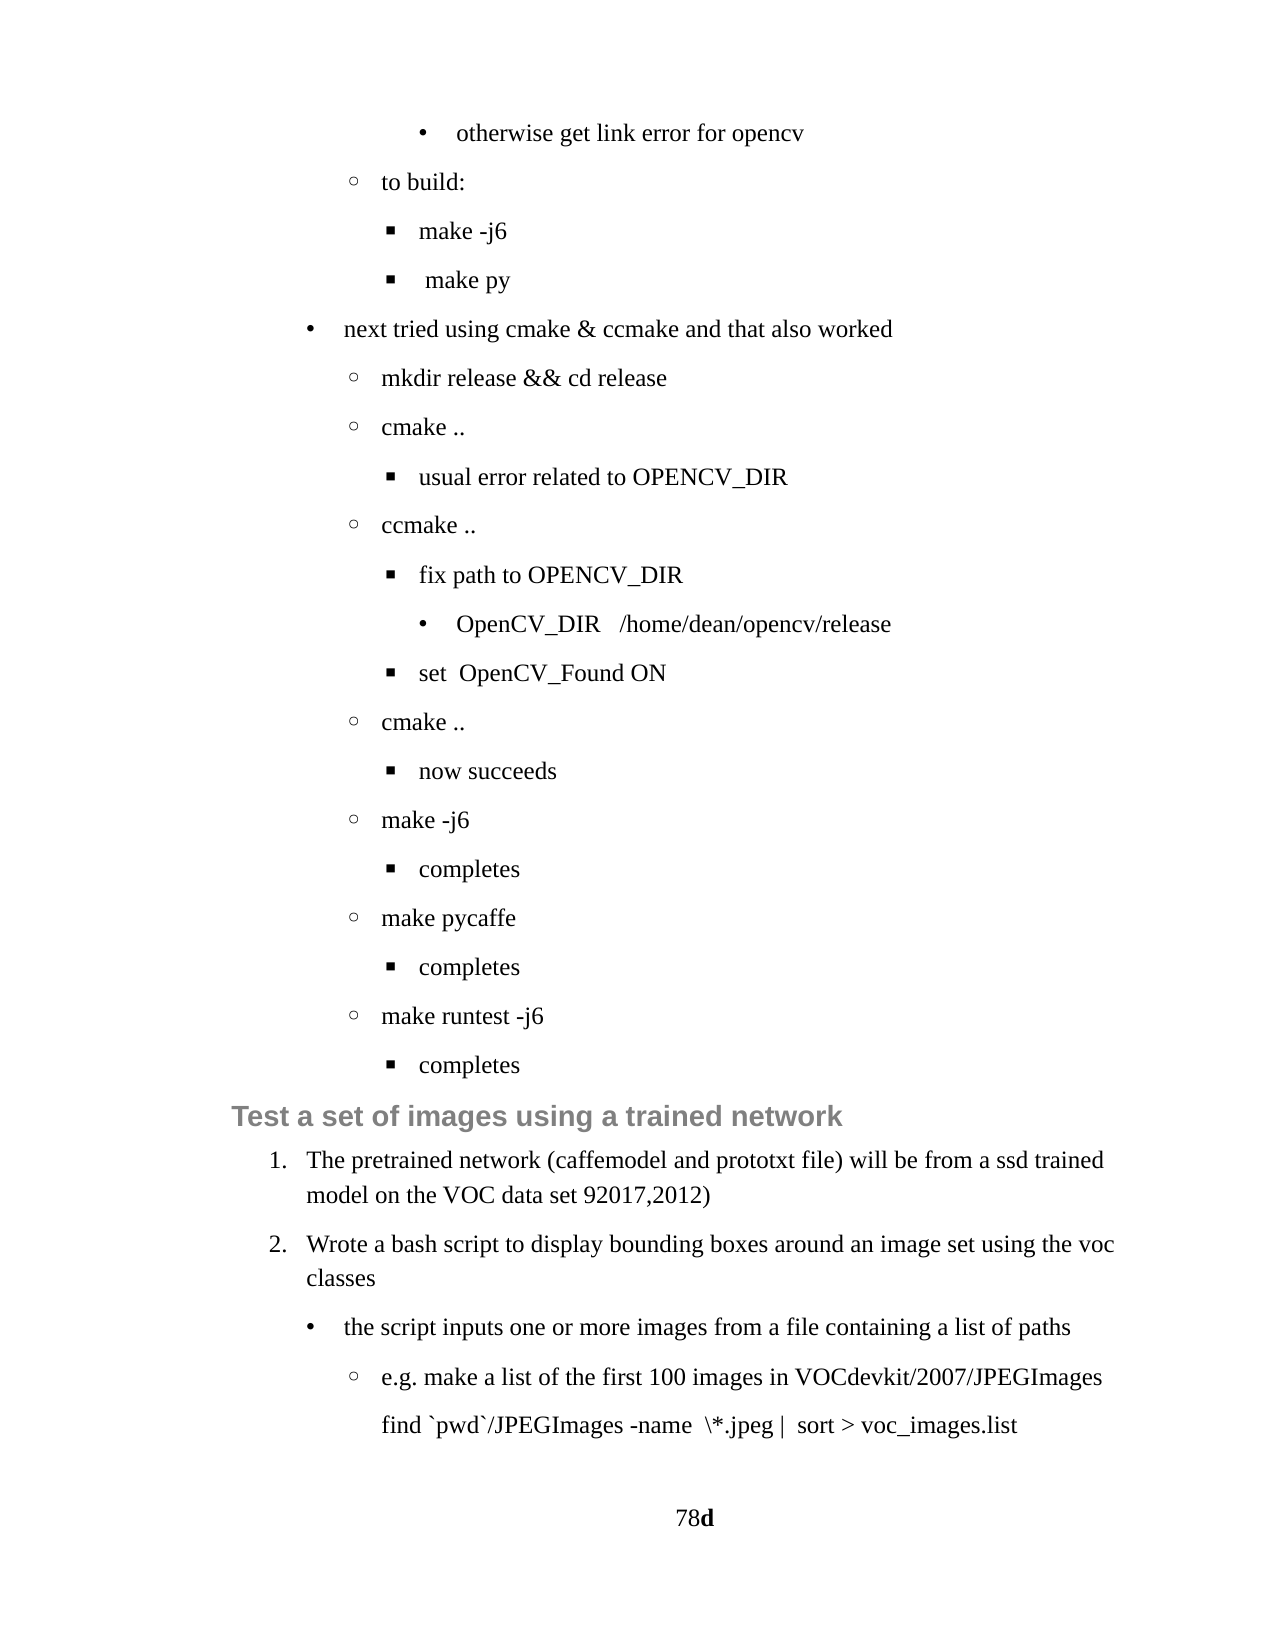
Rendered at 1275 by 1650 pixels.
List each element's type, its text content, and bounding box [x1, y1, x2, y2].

list find `pwd`/JPEGImages -name \*.jpeg | sort > voc_images.list [344, 1411, 1158, 1439]
subtitle Test a set of images using a trained network [231, 1099, 1158, 1133]
list make -j6 [344, 805, 1158, 834]
list completes [381, 952, 1158, 981]
list fix path to OPENCV_DIR [381, 560, 1158, 588]
list make pycaffe [344, 903, 1158, 932]
list completes [381, 1050, 1158, 1079]
list usual error related to OPENCV_DIR [381, 462, 1158, 490]
list mkdir release && cd release [344, 363, 1158, 392]
list now succeeds [381, 756, 1158, 785]
list next tried using cmake & ccmake and that also worked [306, 314, 1158, 343]
list the script inputs one or more images from a file containing a list of paths [306, 1312, 1158, 1341]
list to build: [344, 167, 1158, 196]
list Wrote a bash script to display bounding boxes around an image set using the voc classes [269, 1229, 1158, 1292]
list make -j6 [381, 216, 1158, 245]
list The pretrained network (caffemodel and prototxt file) will be from a ssd trained model on the VOC data set 92017,2012) [269, 1145, 1158, 1209]
list e.g. make a list of the first 100 images in VOCdevkit/2007/JPEGImages [344, 1362, 1158, 1390]
list set OpenCV_Found ON [381, 658, 1158, 687]
list make runtest -j6 [344, 1001, 1158, 1030]
list completes [381, 854, 1158, 883]
list cmake .. [344, 707, 1158, 736]
list ccmake .. [344, 511, 1158, 539]
list cmake .. [344, 412, 1158, 441]
list make py [381, 265, 1158, 294]
list OpenCV_DIR /home/dean/opencv/release [419, 609, 1158, 637]
list otherwise get link error for opencv [419, 118, 1158, 147]
